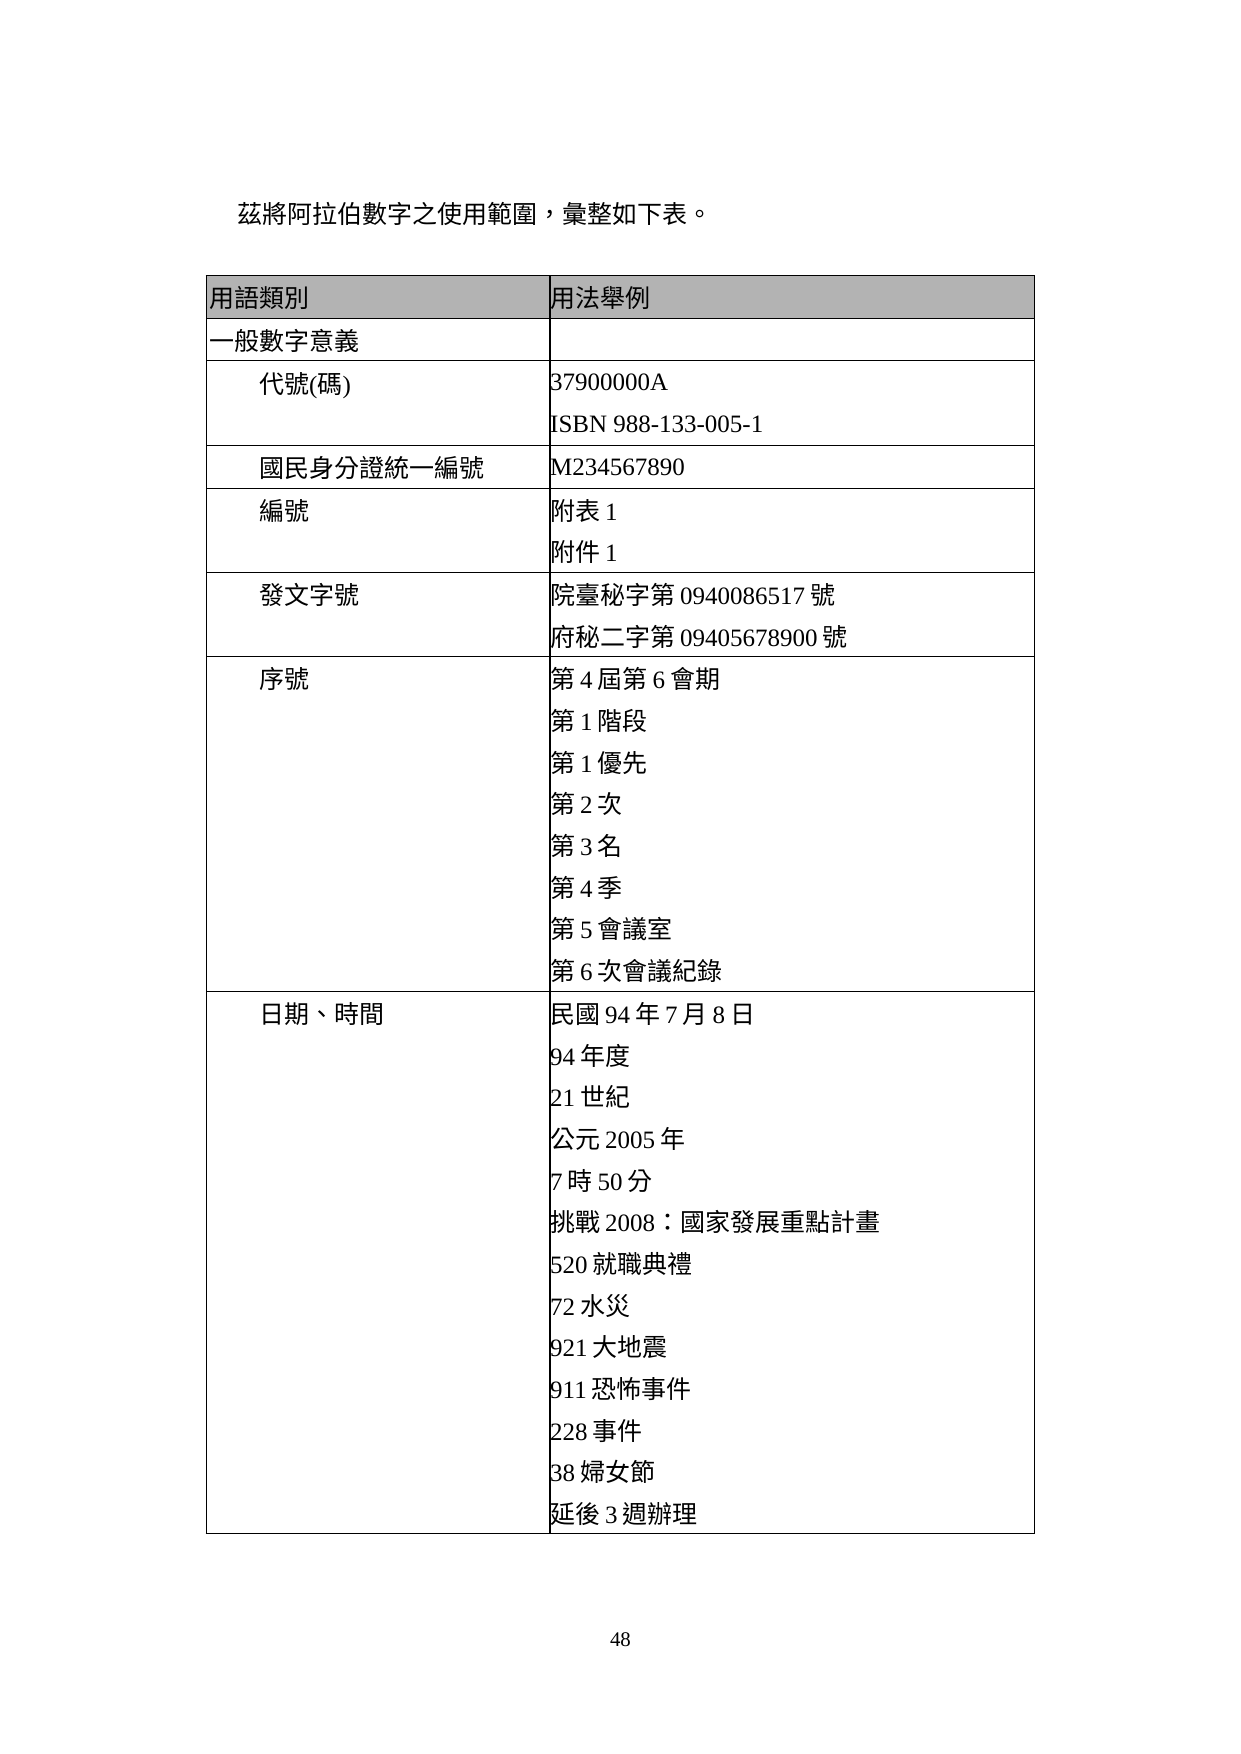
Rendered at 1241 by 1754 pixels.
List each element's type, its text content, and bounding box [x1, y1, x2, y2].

table_header 用語類別 [207, 276, 549, 318]
table_cell 附表1 附件1 [551, 489, 1034, 572]
table_cell 一般數字意義 [207, 319, 549, 360]
table_cell 日期、時間 [207, 992, 549, 1533]
table_cell 編號 [207, 489, 549, 572]
table_cell 發文字號 [207, 573, 549, 656]
table_cell 序號 [207, 657, 549, 991]
text 茲將阿拉伯數字之使用範圍，彙整如下表。 [187, 192, 1053, 233]
table_cell 民國94年7月8日 94年度 21世紀 公元2005年 7時50分 挑戰2008：國家發展重點計畫 520就職典禮 72水災 921大地震 911恐怖事件 228事件 38婦女節 延後3週辦理 [551, 992, 1034, 1533]
table_cell 第4屆第6會期 第1階段 第1優先 第2次 第3名 第4季 第5會議室 第6次會議紀錄 [551, 657, 1034, 991]
table_cell 院臺秘字第0940086517號 府秘二字第09405678900號 [551, 573, 1034, 656]
table_cell 國民身分證統一編號 [207, 446, 549, 487]
table_cell 37900000A ISBN 988-133-005-1 [551, 361, 1034, 445]
table_header 用法舉例 [551, 276, 1034, 318]
table_cell [551, 319, 1034, 360]
table_cell 代號(碼) [207, 361, 549, 445]
table_cell M234567890 [551, 446, 1034, 487]
